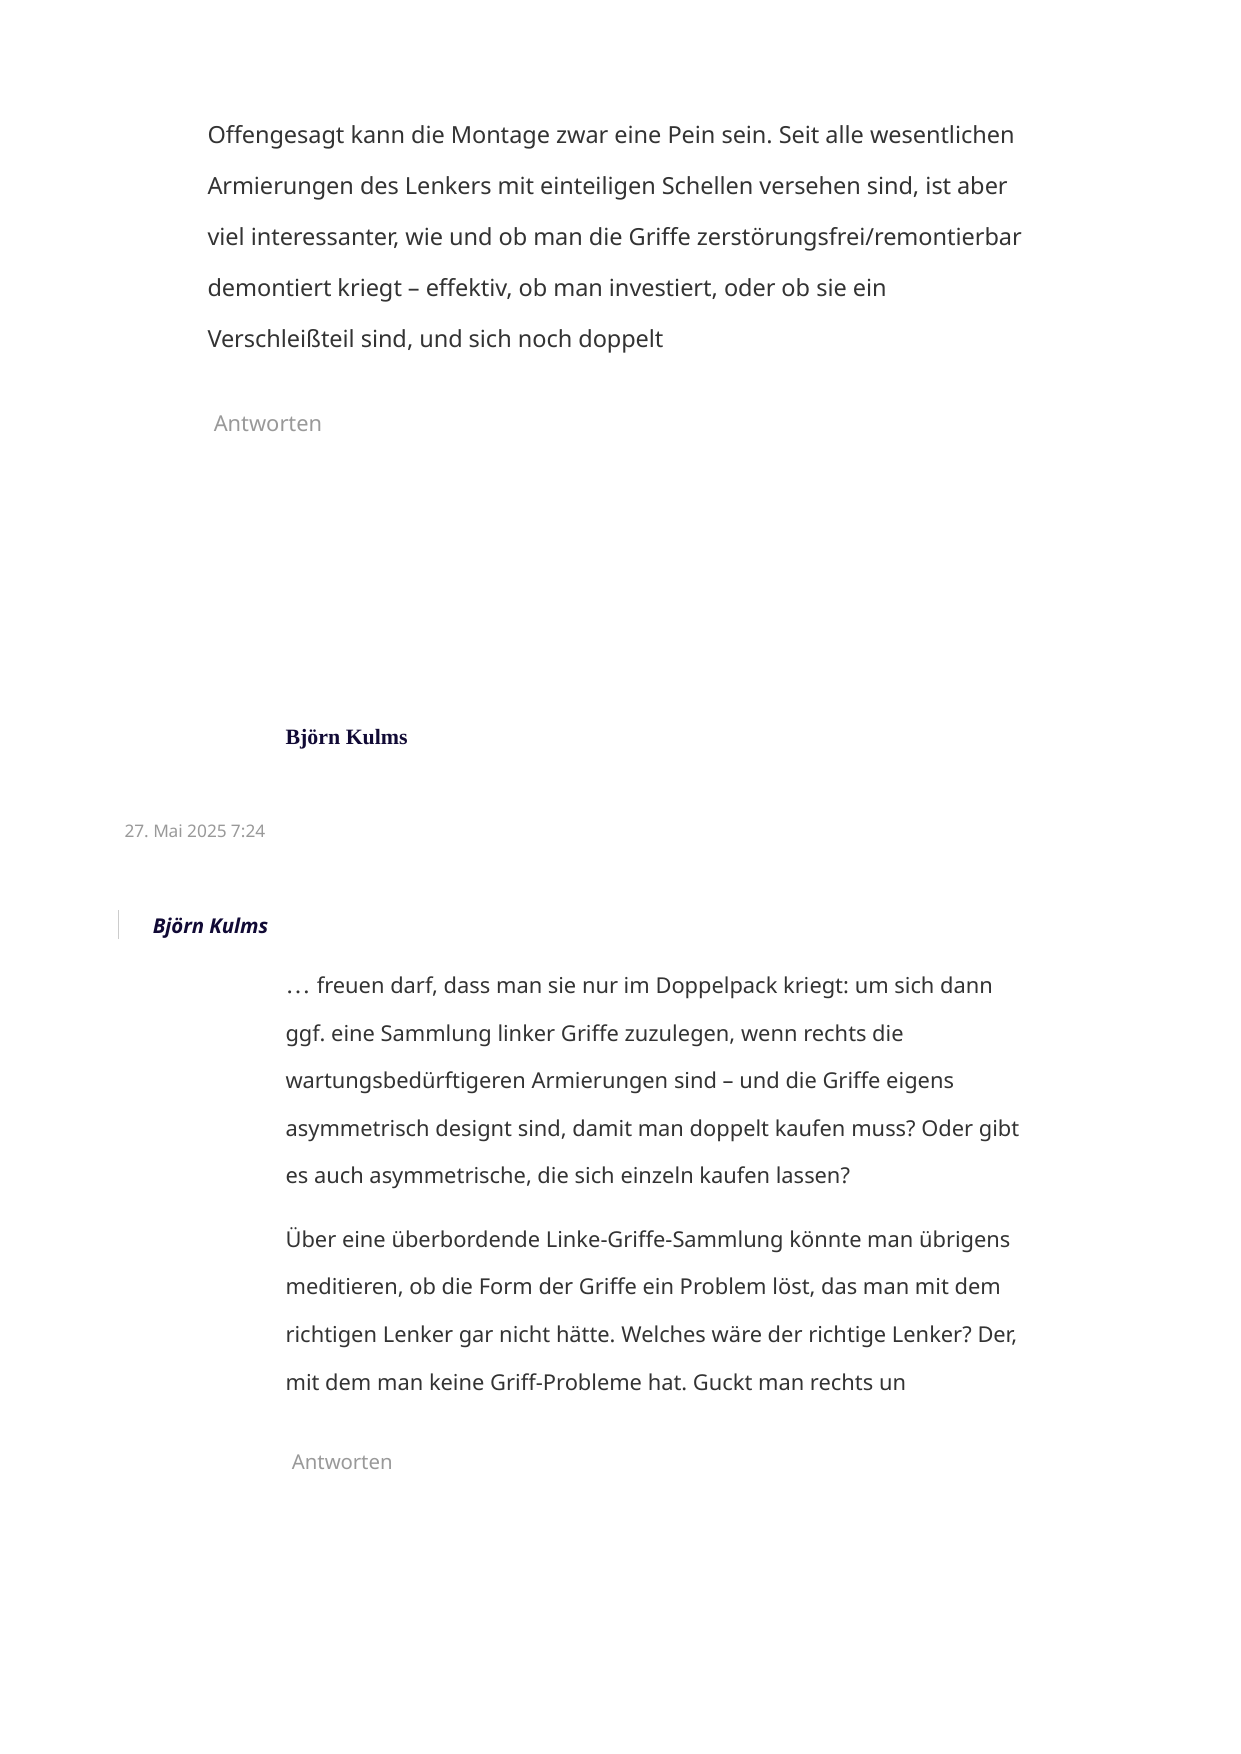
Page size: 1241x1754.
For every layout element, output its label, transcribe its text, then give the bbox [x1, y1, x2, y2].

text Antworten [207, 405, 1033, 438]
text … freuen darf, dass man sie nur im Doppelpack kriegt: um sich dann ggf. eine Sammlung linker Griffe zuzulegen, wenn rechts die wartungsbedürftigeren Armierungen sind – und die Griffe eigens asymmetrisch designt sind, damit man doppelt kaufen muss? Oder gibt es auch asymmetrische, die sich einzeln kaufen lassen? [285, 970, 1033, 1190]
text Björn Kulms [119, 910, 1122, 939]
text Björn Kulms [285, 724, 1025, 749]
text Antworten [285, 1445, 1033, 1475]
text Offengesagt kann die Montage zwar eine Pein sein. Seit alle wesentlichen Armierungen des Lenkers mit einteiligen Schellen versehen sind, ist aber viel interessanter, wie und ob man die Griffe zerstörungsfrei/remontierbar demontiert kriegt – effektiv, ob man investiert, oder ob sie ein Verschleißteil sind, und sich noch doppelt [207, 118, 1033, 355]
text Über eine überbordende Linke-Griffe-Sammlung könnte man übrigens meditieren, ob die Form der Griffe ein Problem löst, das man mit dem richtigen Lenker gar nicht hätte. Welches wäre der richtige Lenker? Der, mit dem man keine Griff-Probleme hat. Guckt man rechts un [285, 1224, 1033, 1396]
text 27. Mai 2025 7:24 [118, 814, 1122, 843]
